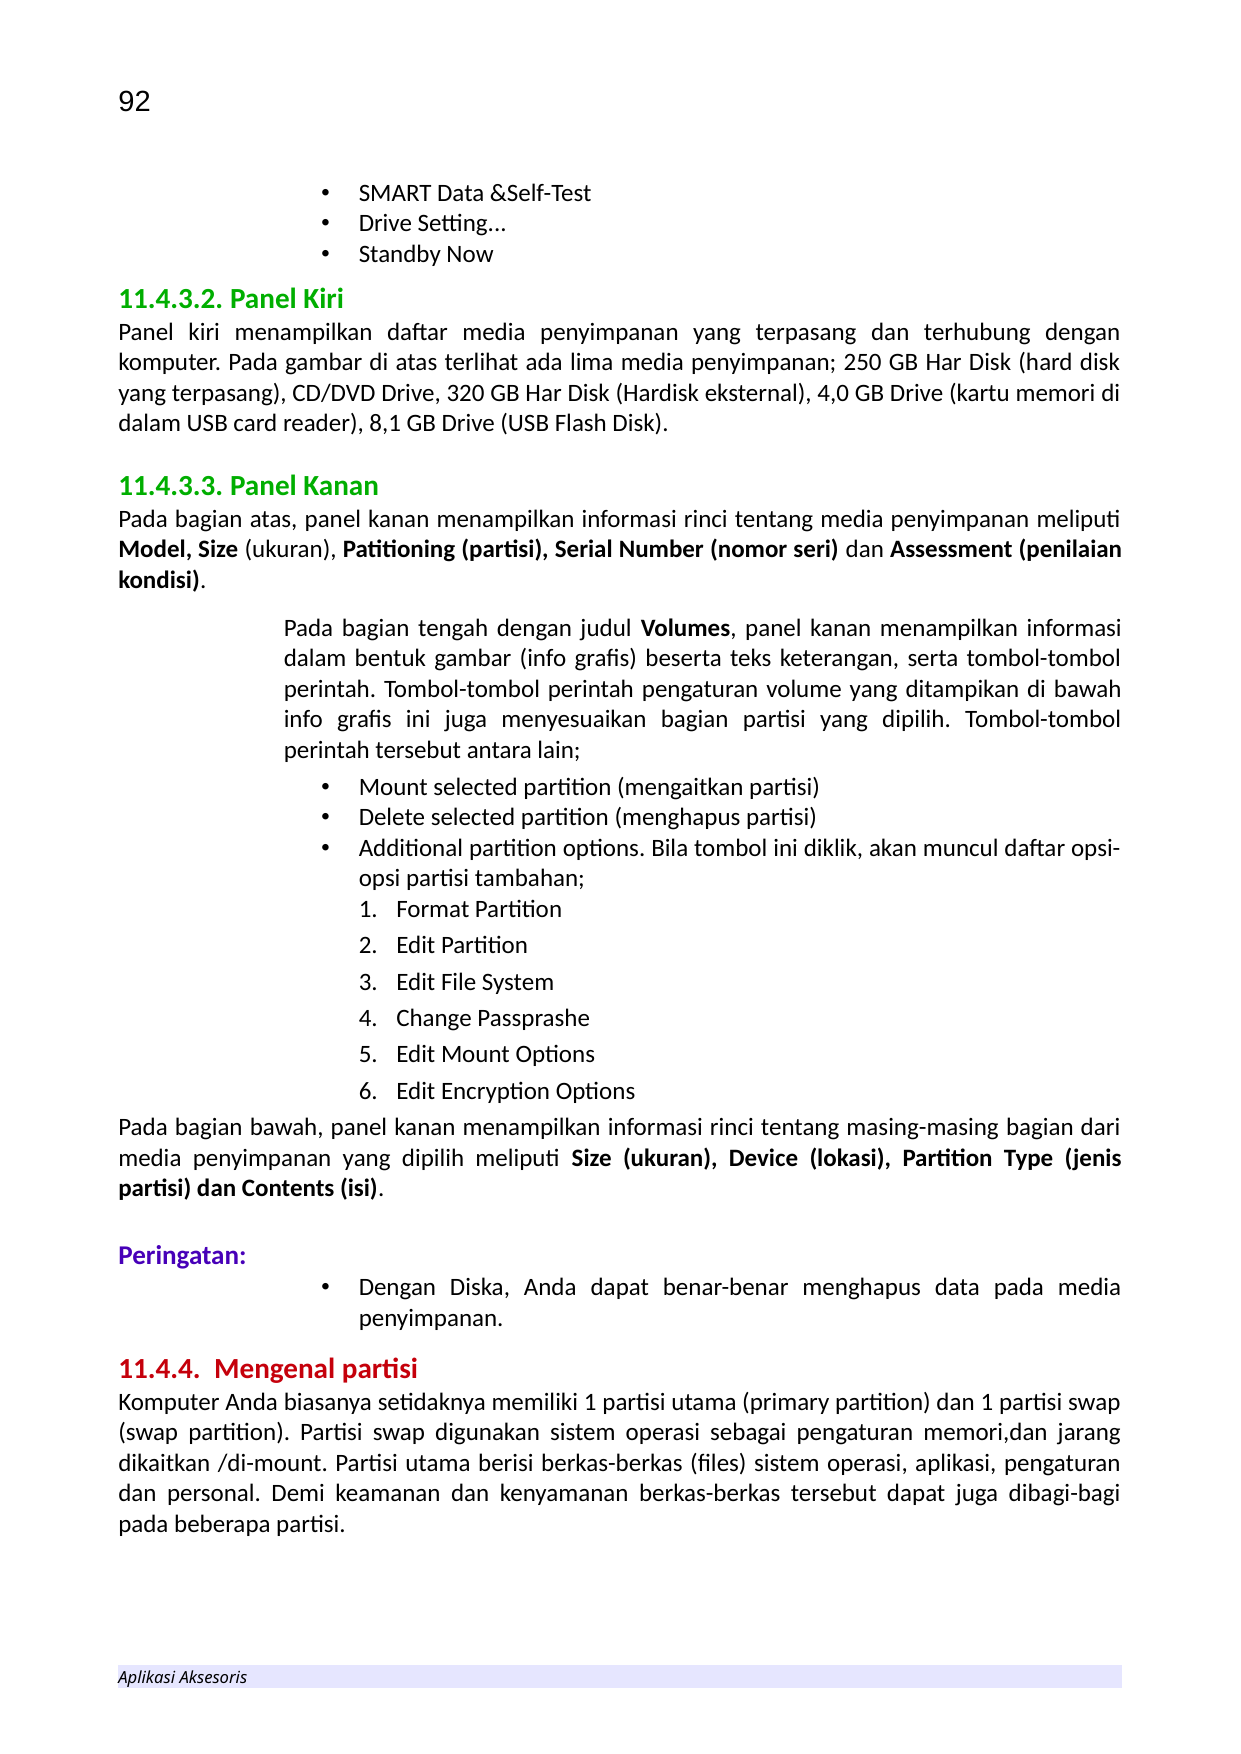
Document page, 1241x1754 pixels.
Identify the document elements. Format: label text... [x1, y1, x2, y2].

list Drive Setting... [321, 207, 1122, 238]
list Additional partition options. Bila tombol ini diklik, akan muncul daftar opsi-opsi partisi tambahan; [321, 832, 1122, 893]
list Edit Encryption Options [358, 1075, 1122, 1106]
text Panel kiri menampilkan daftar media penyimpanan yang terpasang dan terhubung dengan komputer. Pada gambar di atas terlihat ada lima media penyimpanan; 250 GB Har Disk (hard disk yang terpasang), CD/DVD Drive, 320 GB Har Disk (Hardisk eksternal), 4,0 GB Drive (kartu memori di dalam USB card reader), 8,1 GB Drive (USB Flash Disk). [118, 316, 1122, 438]
list Standby Now [321, 238, 1122, 268]
list SMART Data &Self-Test [321, 177, 1122, 207]
text Pada bagian bawah, panel kanan menampilkan informasi rinci tentang masing-masing bagian dari media penyimpanan yang dipilih meliputi Size (ukuran), Device (lokasi), Partition Type (jenis partisi) dan Contents (isi). [118, 1111, 1122, 1203]
list Dengan Diska, Anda dapat benar-benar menghapus data pada media penyimpanan. [321, 1271, 1122, 1332]
text Pada bagian tengah dengan judul Volumes, panel kanan menampilkan informasi dalam bentuk gambar (info grafis) beserta teks keterangan, serta tombol-tombol perintah. Tombol-tombol perintah pengaturan volume yang ditampikan di bawah info grafis ini juga menyesuaikan bagian partisi yang dipilih. Tombol-tombol perintah tersebut antara lain; [283, 612, 1122, 765]
list Change Passprashe [358, 1002, 1122, 1033]
list Format Partition [358, 893, 1122, 923]
subtitle Peringatan: [118, 1238, 1122, 1271]
list Edit Mount Options [358, 1038, 1122, 1069]
subtitle Panel Kanan [118, 467, 1122, 503]
list Mount selected partition (mengaitkan partisi) [321, 771, 1122, 801]
subtitle Panel Kiri [118, 280, 1122, 316]
list Edit Partition [358, 929, 1122, 960]
text Pada bagian atas, panel kanan menampilkan informasi rinci tentang media penyimpanan meliputi Model, Size (ukuran), Patitioning (partisi), Serial Number (nomor seri) dan Assessment (penilaian kondisi). [118, 503, 1122, 594]
list Edit File System [358, 966, 1122, 996]
subtitle Mengenal partisi [118, 1350, 1122, 1386]
text Komputer Anda biasanya setidaknya memiliki 1 partisi utama (primary partition) dan 1 partisi swap (swap partition). Partisi swap digunakan sistem operasi sebagai pengaturan memori,dan jarang dikaitkan /di-mount. Partisi utama berisi berkas-berkas (files) sistem operasi, aplikasi, pengaturan dan personal. Demi keamanan dan kenyamanan berkas-berkas tersebut dapat juga dibagi-bagi pada beberapa partisi. [118, 1386, 1122, 1538]
list Delete selected partition (menghapus partisi) [321, 801, 1122, 832]
